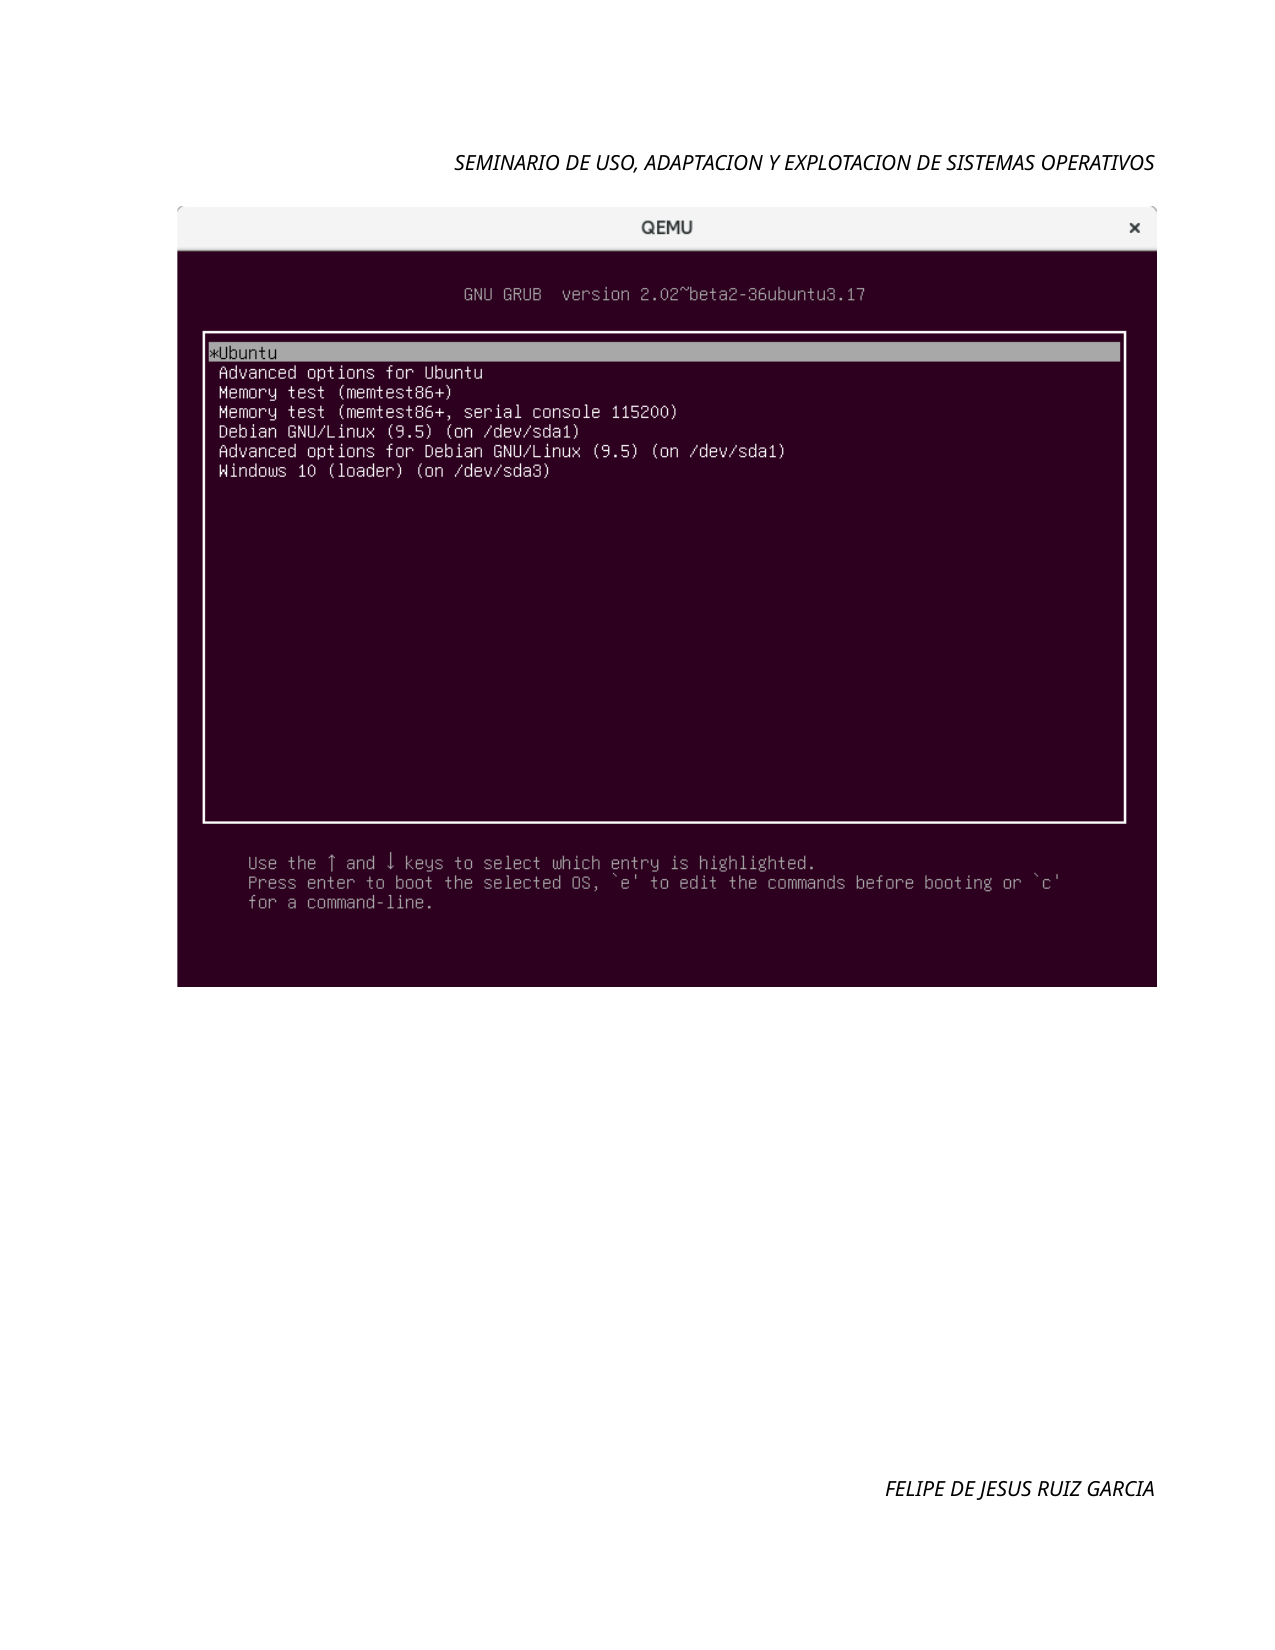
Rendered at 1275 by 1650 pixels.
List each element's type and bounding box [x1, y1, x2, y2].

picture [177, 206, 1157, 987]
